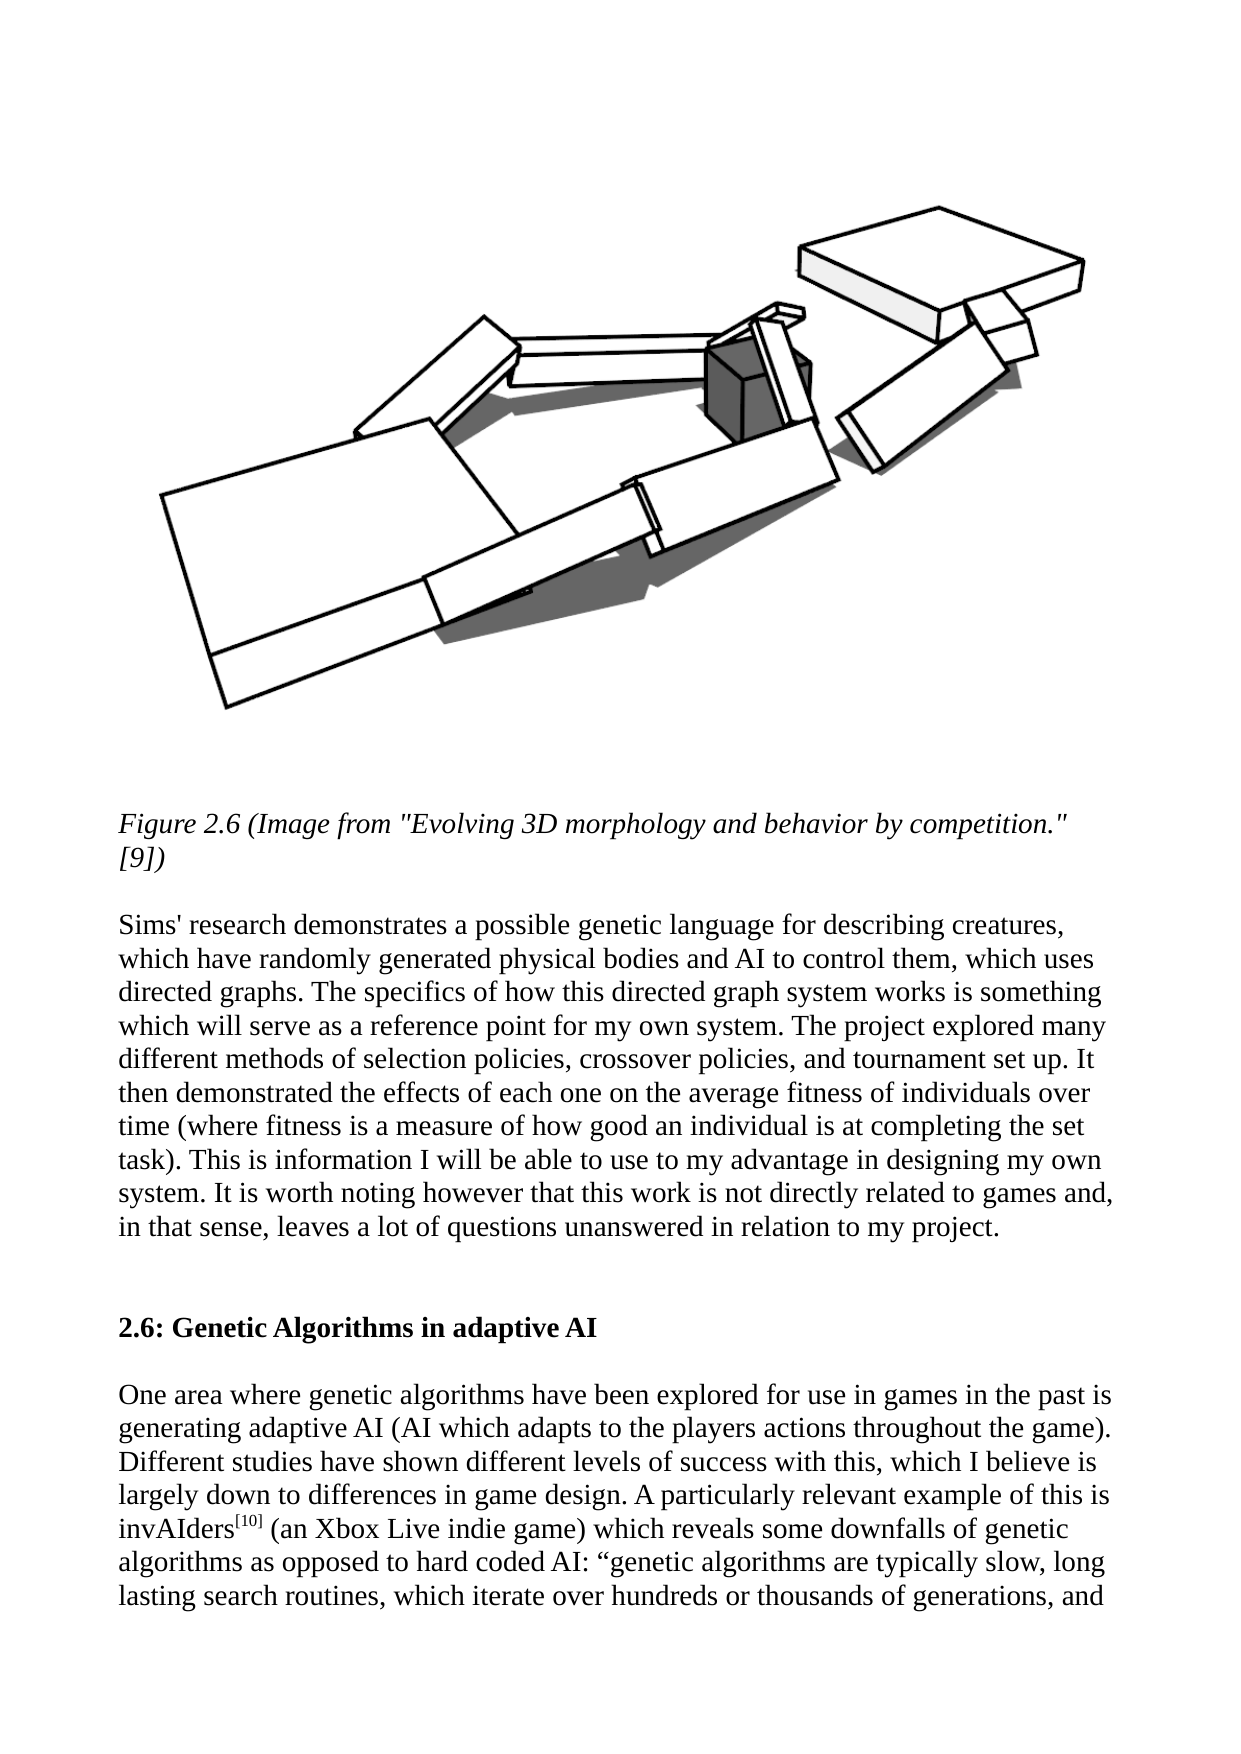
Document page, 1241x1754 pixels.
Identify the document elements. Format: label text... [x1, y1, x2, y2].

text Sims' research demonstrates a possible genetic language for describing creatures, which have randomly generated physical bodies and AI to control them, which uses directed graphs. The specifics of how this directed graph system works is something which will serve as a reference point for my own system. The project explored many different methods of selection policies, crossover policies, and tournament set up. It then demonstrated the effects of each one on the average fitness of individuals over time (where fitness is a measure of how good an individual is at completing the set task). This is information I will be able to use to my advantage in designing my own system. It is worth noting however that this work is not directly related to games and, in that sense, leaves a lot of questions unanswered in relation to my project. [118, 907, 1122, 1243]
text 2.6: Genetic Algorithms in adaptive AI [118, 1310, 1122, 1343]
text Figure 2.6 (Image from "Evolving 3D morphology and behavior by competition." [9]) [118, 118, 1122, 874]
text One area where genetic algorithms have been explored for use in games in the past is generating adaptive AI (AI which adapts to the players actions throughout the game). Different studies have shown different levels of success with this, which I believe is largely down to differences in game design. A particularly relevant example of this is invAIders[10] (an Xbox Live indie game) which reveals some downfalls of genetic algorithms as opposed to hard coded AI: “genetic algorithms are typically slow, long lasting search routines, which iterate over hundreds or thousands of generations, and [118, 1377, 1122, 1612]
